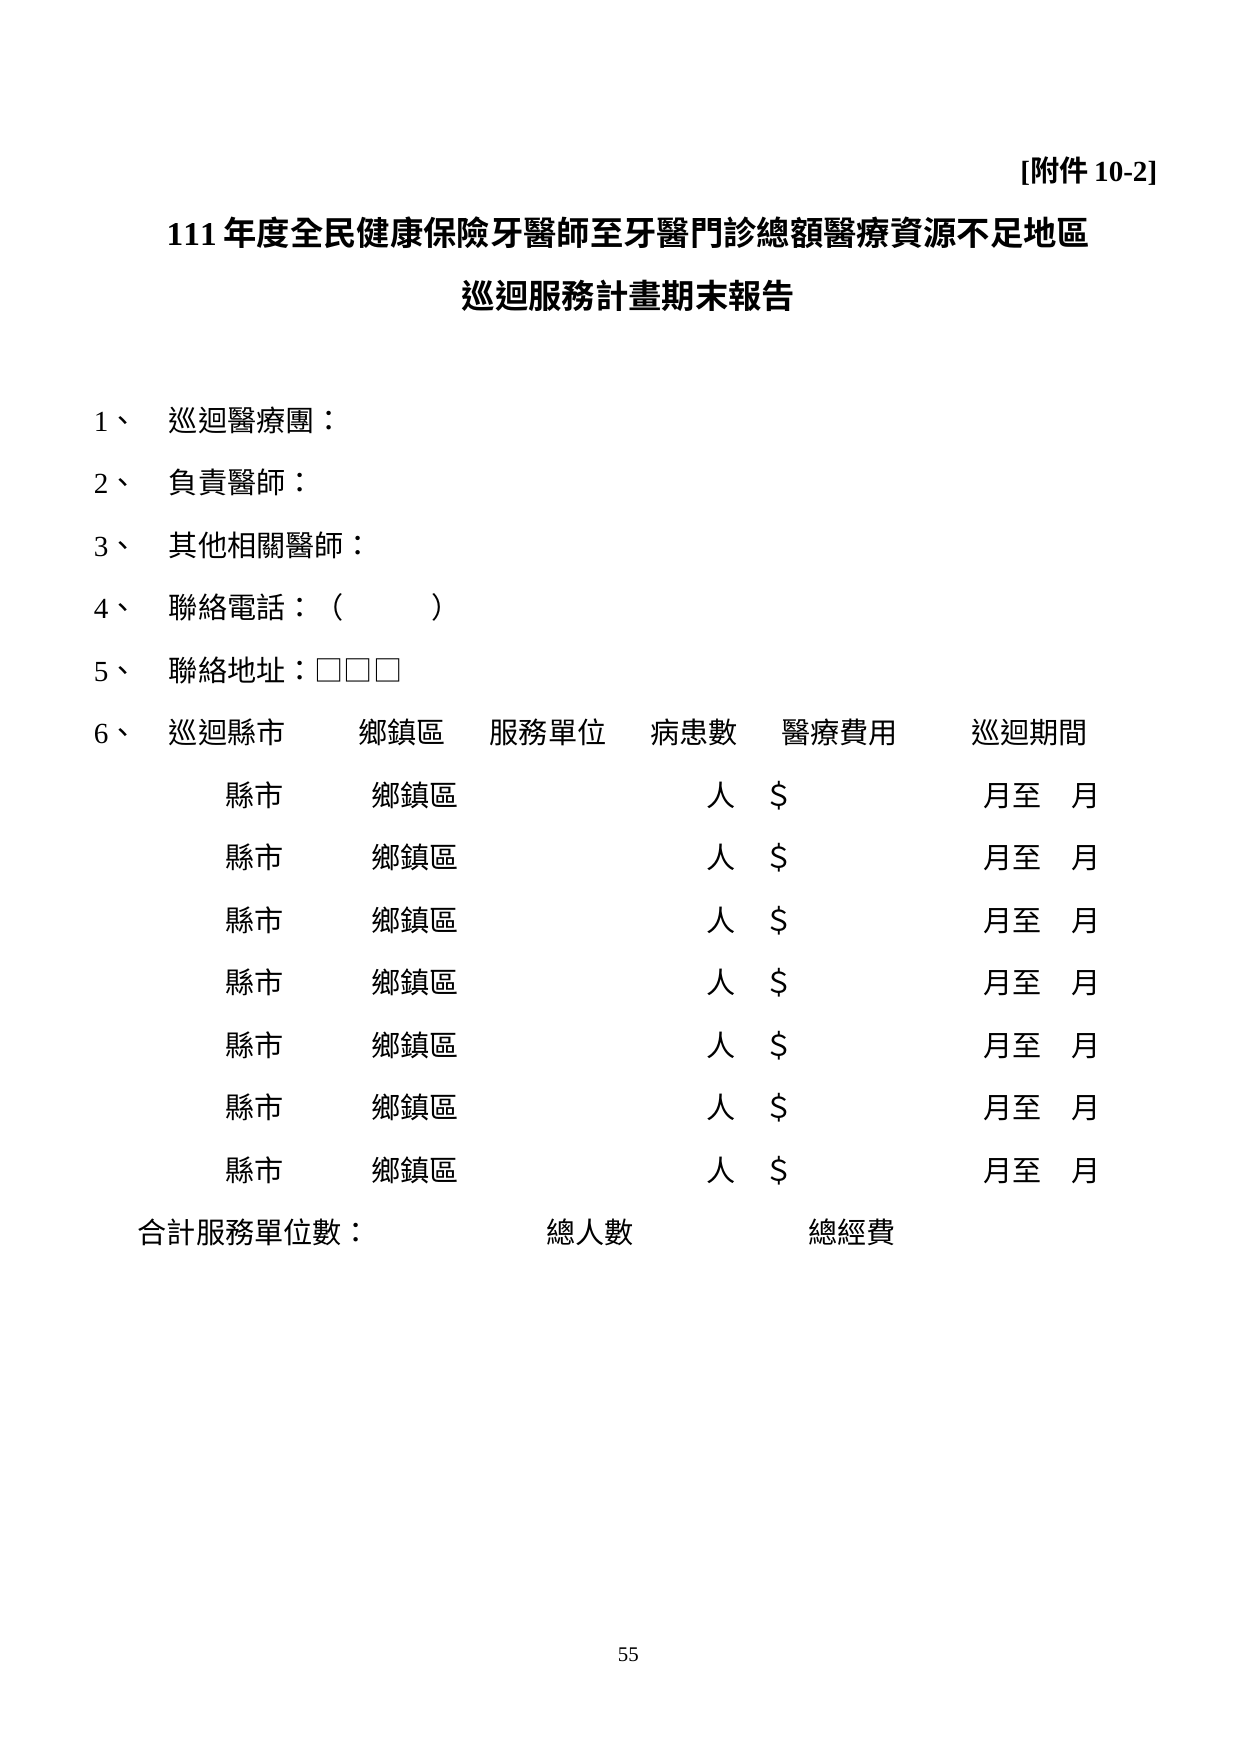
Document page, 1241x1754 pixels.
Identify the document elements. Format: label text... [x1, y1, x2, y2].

text 縣市 鄉鎮區 人 ＄ 月至 月 [94, 752, 1230, 814]
text 合計服務單位數： 總人數 總經費 [94, 1189, 1230, 1252]
text 111年度全民健康保險牙醫師至牙醫門診總額醫療資源不足地區 [94, 189, 1162, 252]
list 其他相關醫師： [94, 502, 1162, 564]
list 巡迴縣市 鄉鎮區 服務單位 病患數 醫療費用 巡迴期間 [94, 689, 1162, 752]
text 巡迴服務計畫期末報告 [94, 252, 1162, 314]
list 負責醫師： [94, 439, 1162, 502]
list 巡迴醫療團： [94, 377, 1162, 439]
text 縣市 鄉鎮區 人 ＄ 月至 月 [94, 814, 1230, 877]
list 聯絡地址：□□□ [94, 627, 1162, 689]
text [附件10-2] [94, 127, 1157, 189]
text 縣市 鄉鎮區 人 ＄ 月至 月 [94, 939, 1230, 1002]
text 縣市 鄉鎮區 人 ＄ 月至 月 [94, 1064, 1230, 1127]
text 縣市 鄉鎮區 人 ＄ 月至 月 [94, 1002, 1230, 1064]
text 縣市 鄉鎮區 人 ＄ 月至 月 [94, 1127, 1230, 1189]
text 縣市 鄉鎮區 人 ＄ 月至 月 [94, 877, 1230, 939]
list 聯絡電話：（ ） [94, 564, 1162, 627]
